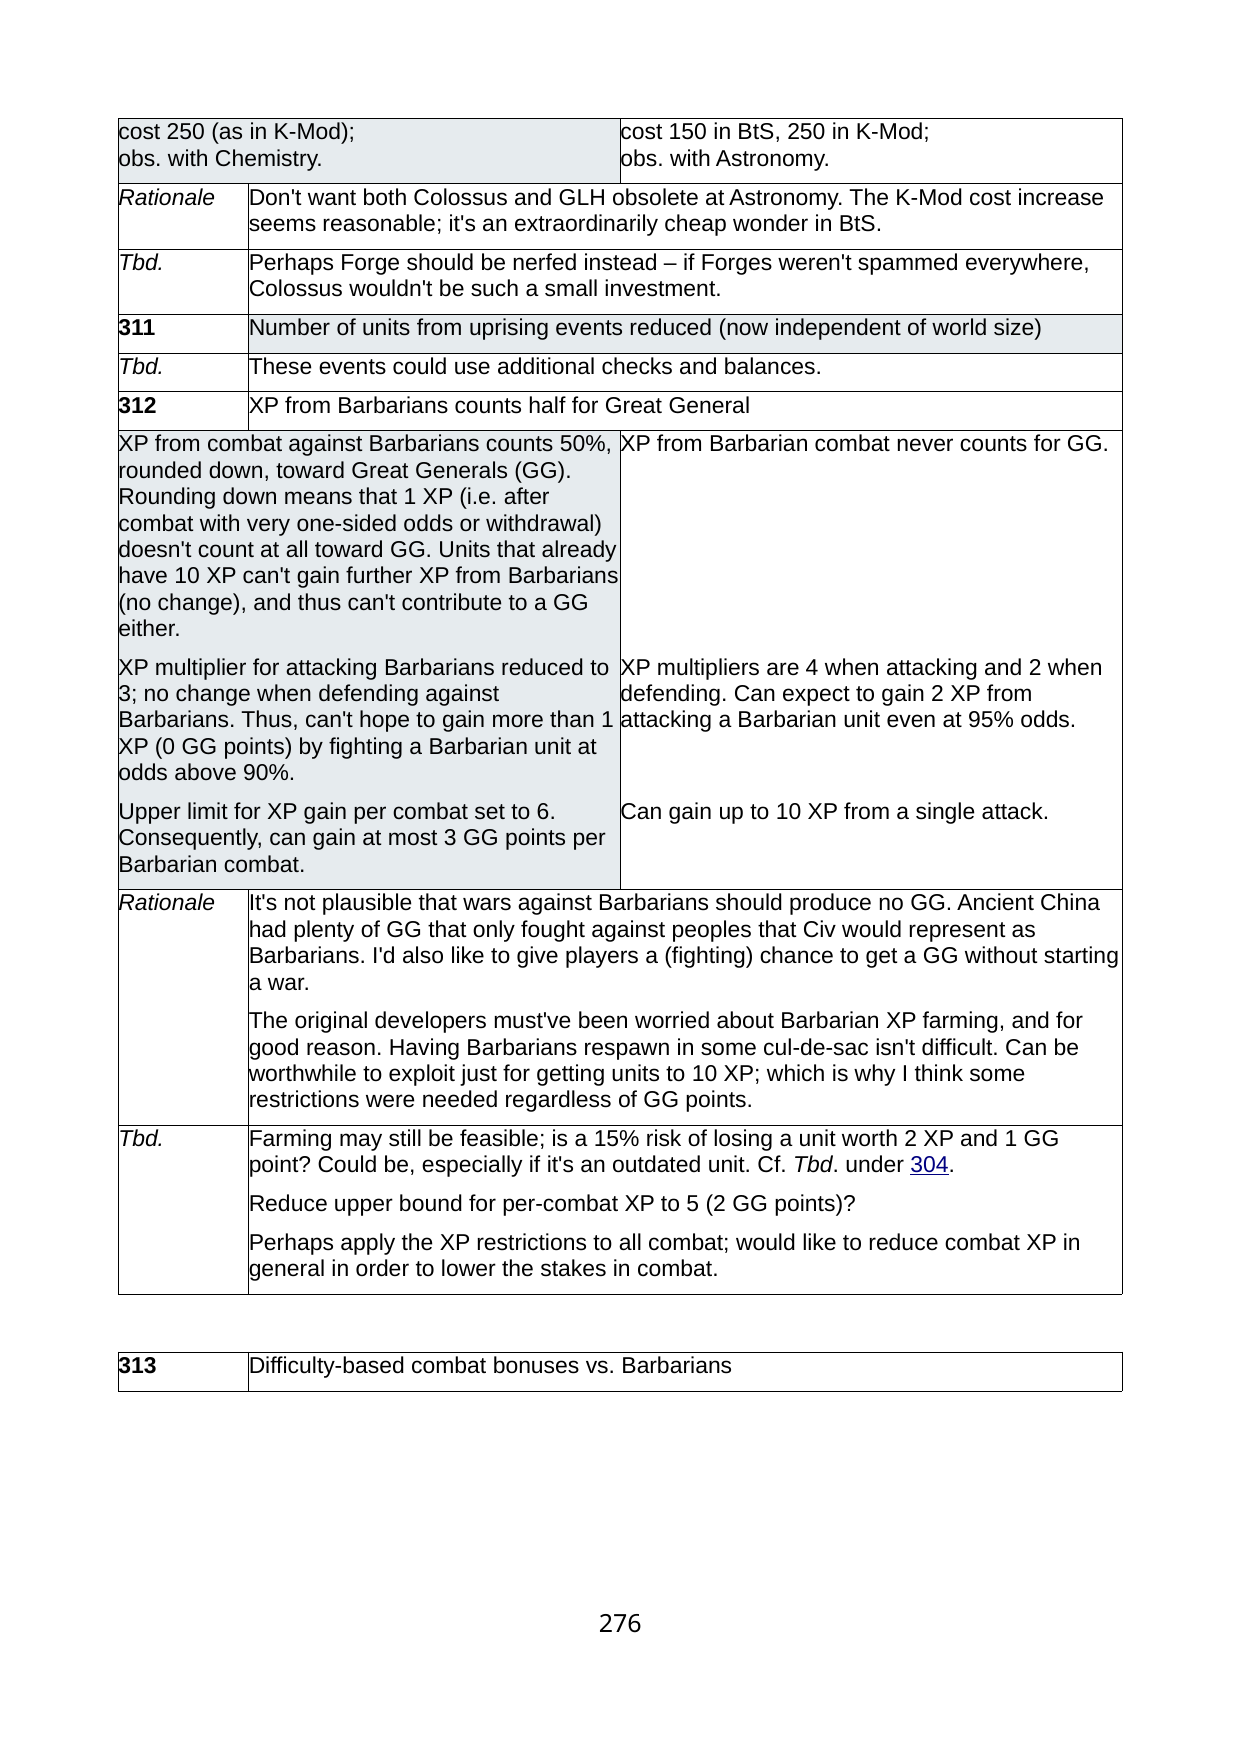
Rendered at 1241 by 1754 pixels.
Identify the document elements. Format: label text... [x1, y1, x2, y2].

table_cell Rationale [119, 184, 248, 248]
table_cell cost 150 in BtS, 250 in K-Mod; obs. with Astronomy. [621, 119, 1122, 183]
table_cell 312 [119, 392, 248, 430]
table_cell Tbd. [119, 250, 248, 314]
table_cell Tbd. [119, 1126, 248, 1294]
table_cell Rationale [119, 890, 248, 1125]
table_header Difficulty-based combat bonuses vs. Barbarians [249, 1353, 1122, 1391]
table_cell It's not plausible that wars against Barbarians should produce no GG. Ancient China had plenty of GG that only fought against peoples that Civ would represent as Barbarians. I'd also like to give players a (fighting) chance to get a GG without starting a war. The original developers must've been worried about Barbarian XP farming, and for good reason. Having Barbarians respawn in some cul-de-sac isn't difficult. Can be worthwhile to exploit just for getting units to 10 XP; which is why I think some restrictions were needed regardless of GG points. [249, 890, 1122, 1125]
table_cell These events could use additional checks and balances. [249, 354, 1122, 391]
table_header 313 [119, 1353, 248, 1391]
table_cell XP from Barbarian combat never counts for GG. XP multipliers are 4 when attacking and 2 when defending. Can expect to gain 2 XP from attacking a Barbarian unit even at 95% odds. Can gain up to 10 XP from a single attack. [621, 431, 1122, 889]
table_cell XP from combat against Barbarians counts 50%, rounded down, toward Great Generals (GG). Rounding down means that 1 XP (i.e. after combat with very one-sided odds or withdrawal) doesn't count at all toward GG. Units that already have 10 XP can't gain further XP from Barbarians (no change), and thus can't contribute to a GG either. XP multiplier for attacking Barbarians reduced to 3; no change when defending against Barbarians. Thus, can't hope to gain more than 1 XP (0 GG points) by fighting a Barbarian unit at odds above 90%. Upper limit for XP gain per combat set to 6. Consequently, can gain at most 3 GG points per Barbarian combat. [119, 431, 620, 889]
table_cell Farming may still be feasible; is a 15% risk of losing a unit worth 2 XP and 1 GG point? Could be, especially if it's an outdated unit. Cf. Tbd. under 304. Reduce upper bound for per-combat XP to 5 (2 GG points)? Perhaps apply the XP restrictions to all combat; would like to reduce combat XP in general in order to lower the stakes in combat. [249, 1126, 1122, 1294]
table_cell Tbd. [119, 354, 248, 391]
table_cell Number of units from uprising events reduced (now independent of world size) [249, 315, 1122, 353]
table_cell XP from Barbarians counts half for Great General [249, 392, 1122, 430]
table_cell cost 250 (as in K-Mod); obs. with Chemistry. [119, 119, 620, 183]
table_cell 311 [119, 315, 248, 353]
table_cell Perhaps Forge should be nerfed instead – if Forges weren't spammed everywhere, Colossus wouldn't be such a small investment. [249, 250, 1122, 314]
table_cell Don't want both Colossus and GLH obsolete at Astronomy. The K-Mod cost increase seems reasonable; it's an extraordinarily cheap wonder in BtS. [249, 184, 1122, 248]
